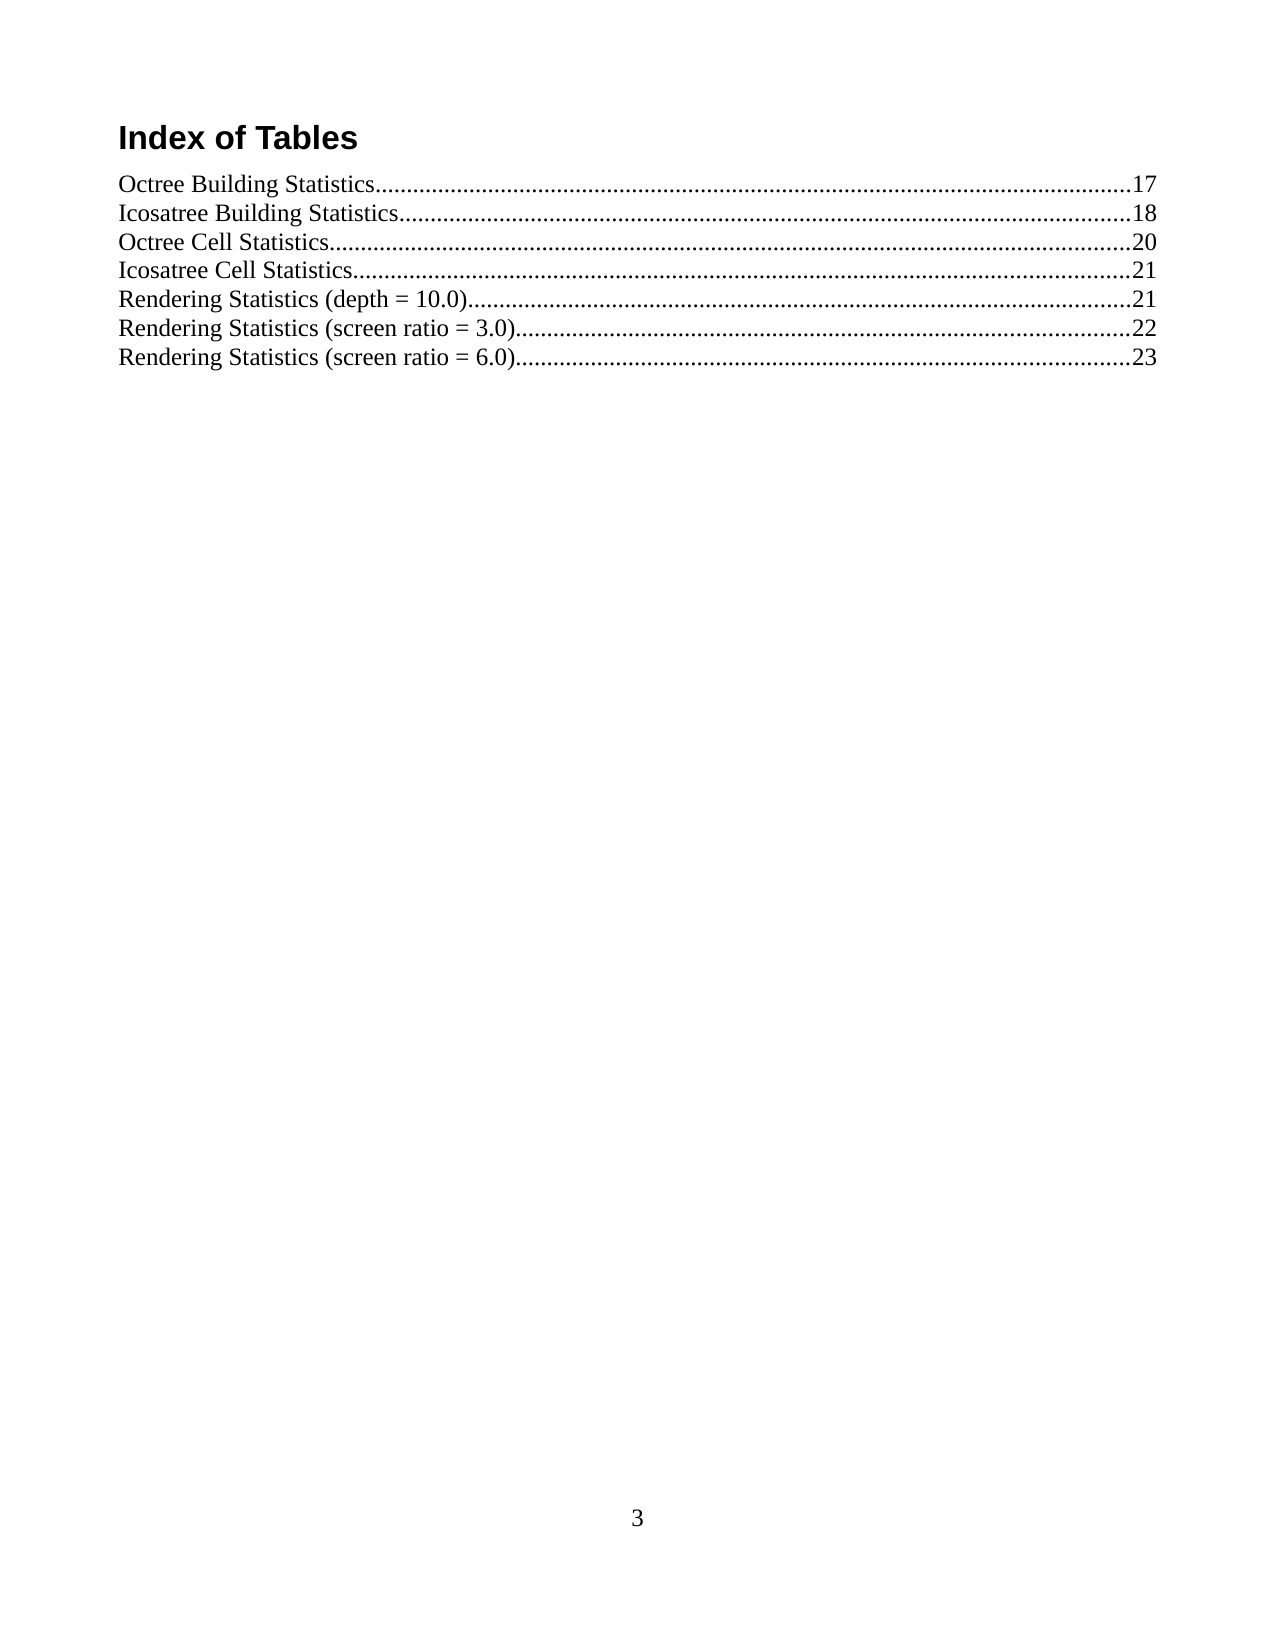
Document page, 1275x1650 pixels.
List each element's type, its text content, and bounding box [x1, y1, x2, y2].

text Octree Cell Statistics 20 [118, 227, 1157, 255]
text Rendering Statistics (screen ratio = 3.0) 22 [118, 313, 1157, 342]
text Rendering Statistics (screen ratio = 6.0) 23 [118, 342, 1157, 370]
text Icosatree Cell Statistics 21 [118, 255, 1157, 284]
text Icosatree Building Statistics 18 [118, 198, 1157, 227]
text Rendering Statistics (depth = 10.0) 21 [118, 284, 1157, 313]
subtitle Index of Tables [118, 118, 1157, 157]
text Octree Building Statistics 17 [118, 169, 1157, 198]
